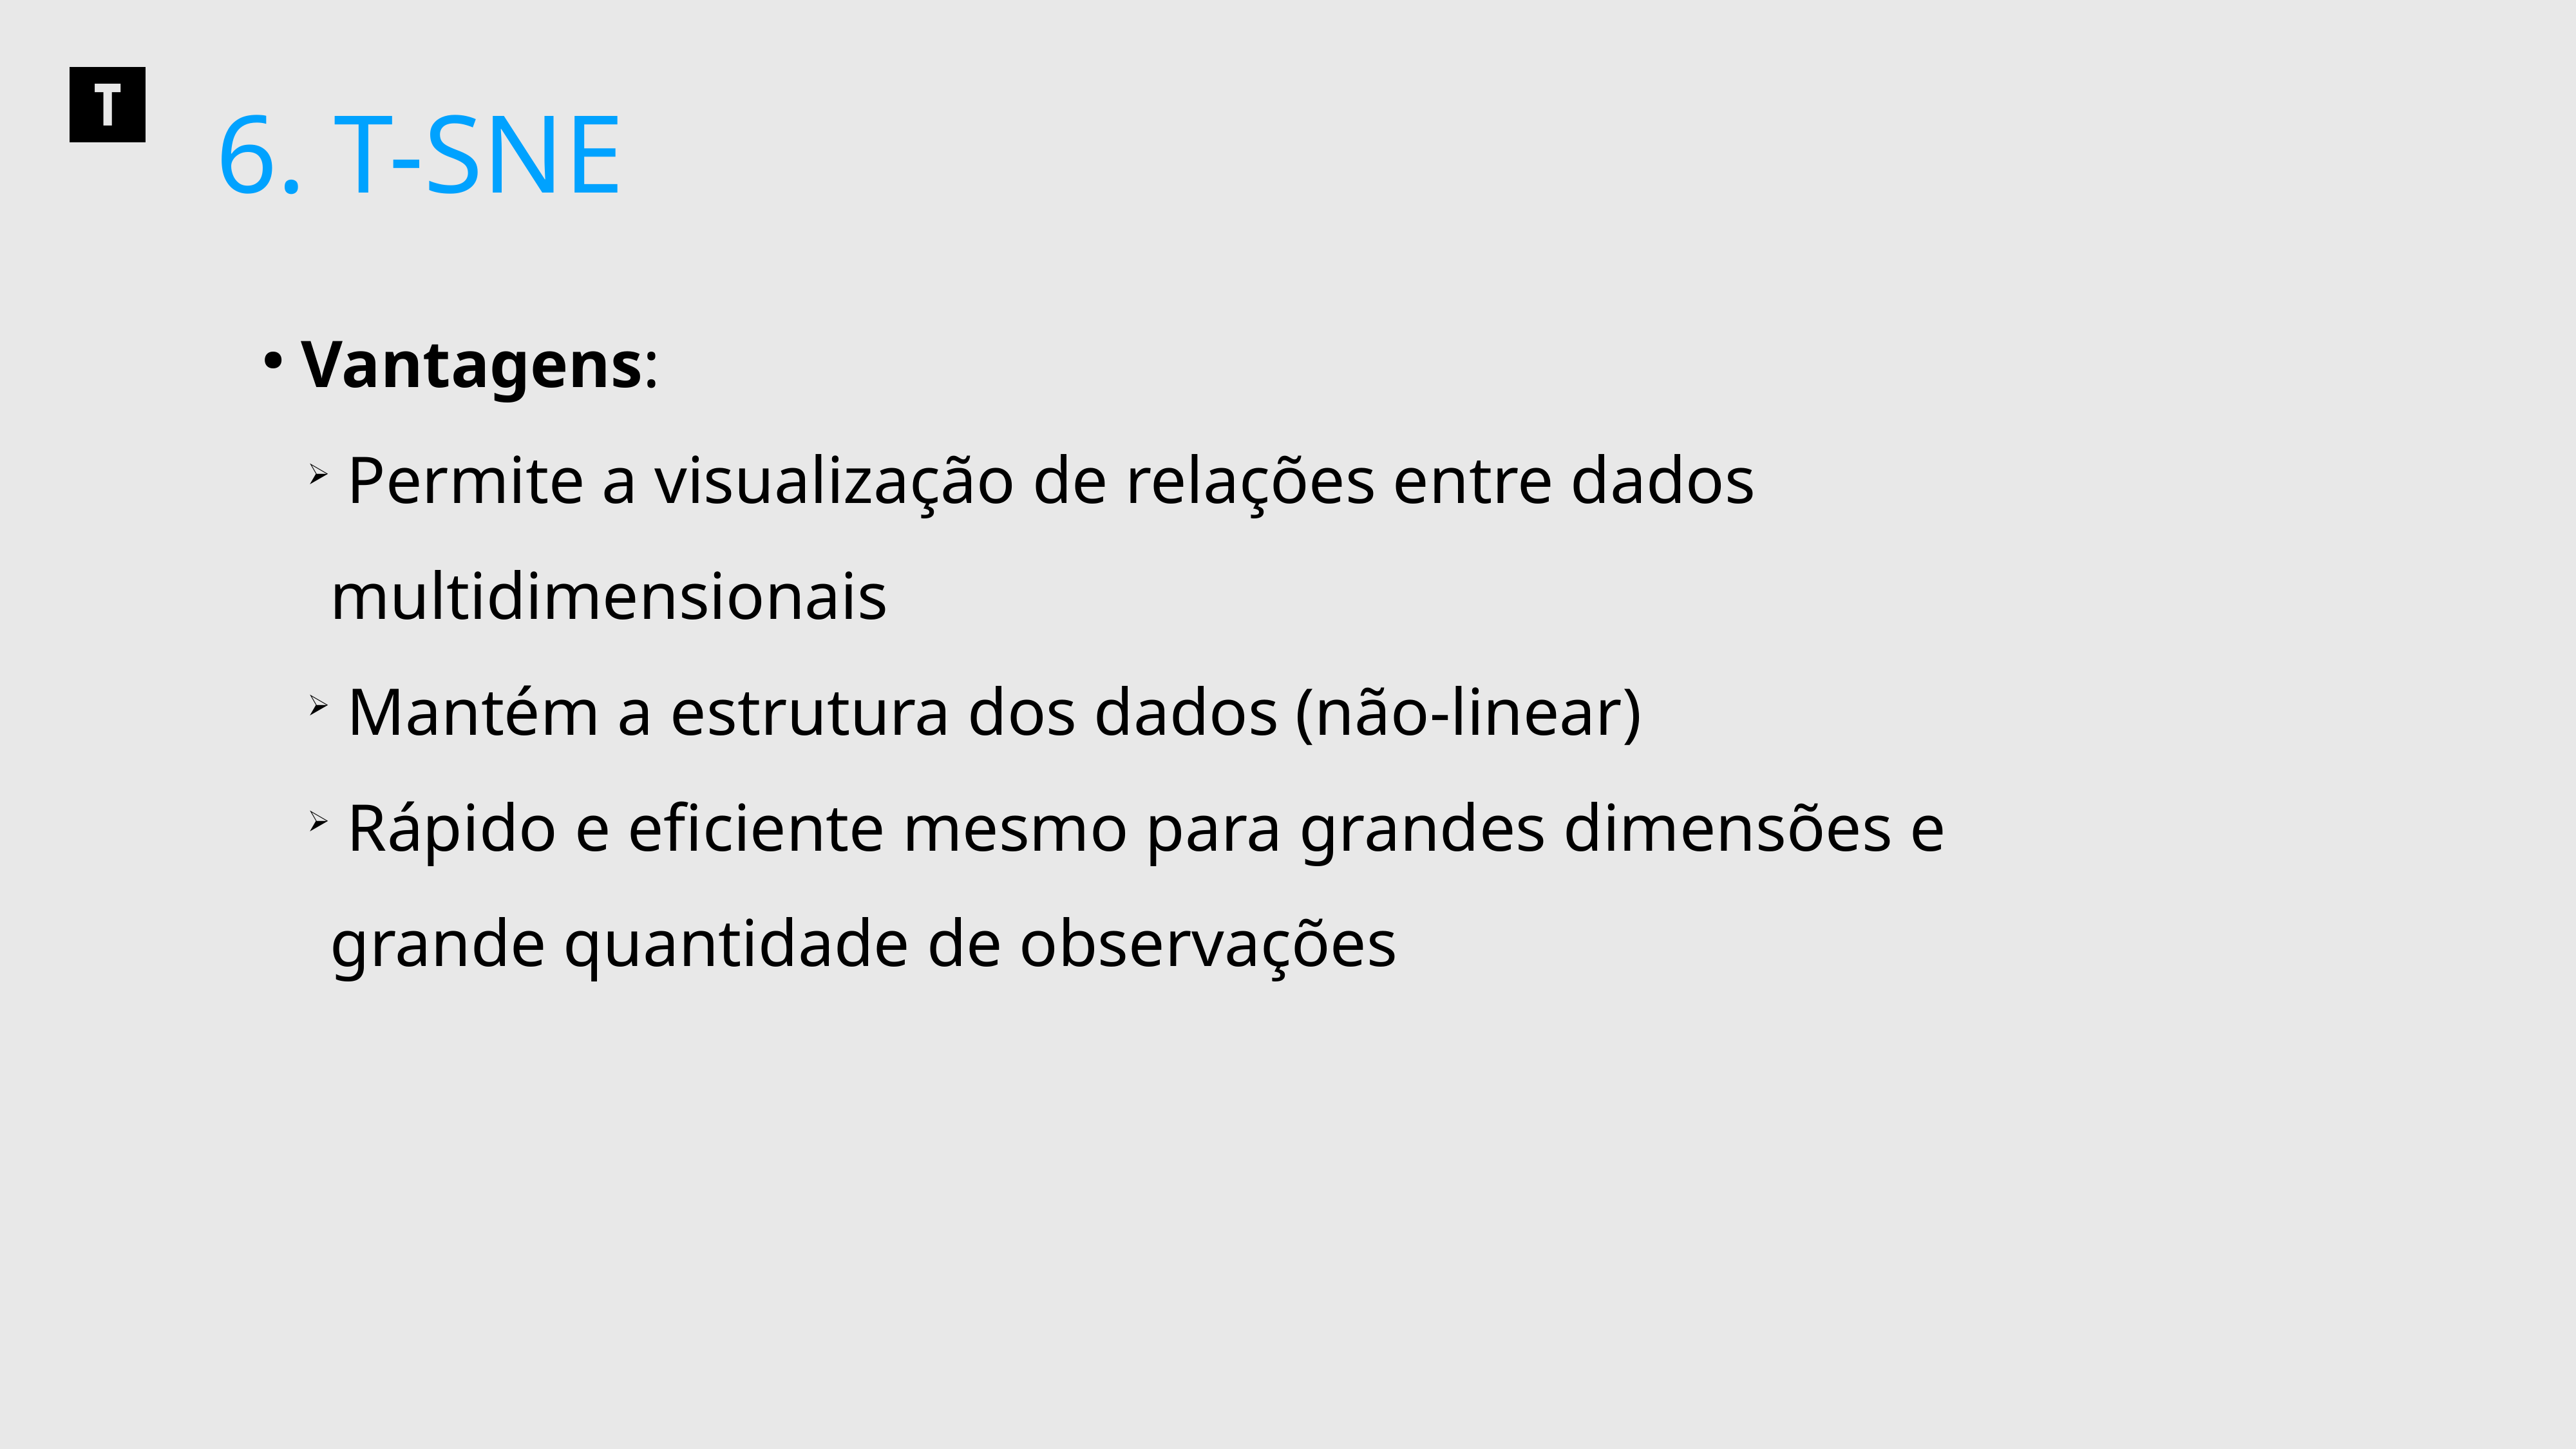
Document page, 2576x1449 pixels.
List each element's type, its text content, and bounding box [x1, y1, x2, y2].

text_box 6. T-SNE [211, 80, 2099, 220]
picture [70, 67, 146, 142]
text_box Vantagens: Permite a visualização de relações entre dados multidimensionais Mantém a estrutura dos dados (não-linear) Rápido e eficiente mesmo para grandes dimensões e grande quantidade de observações [211, 279, 2016, 599]
